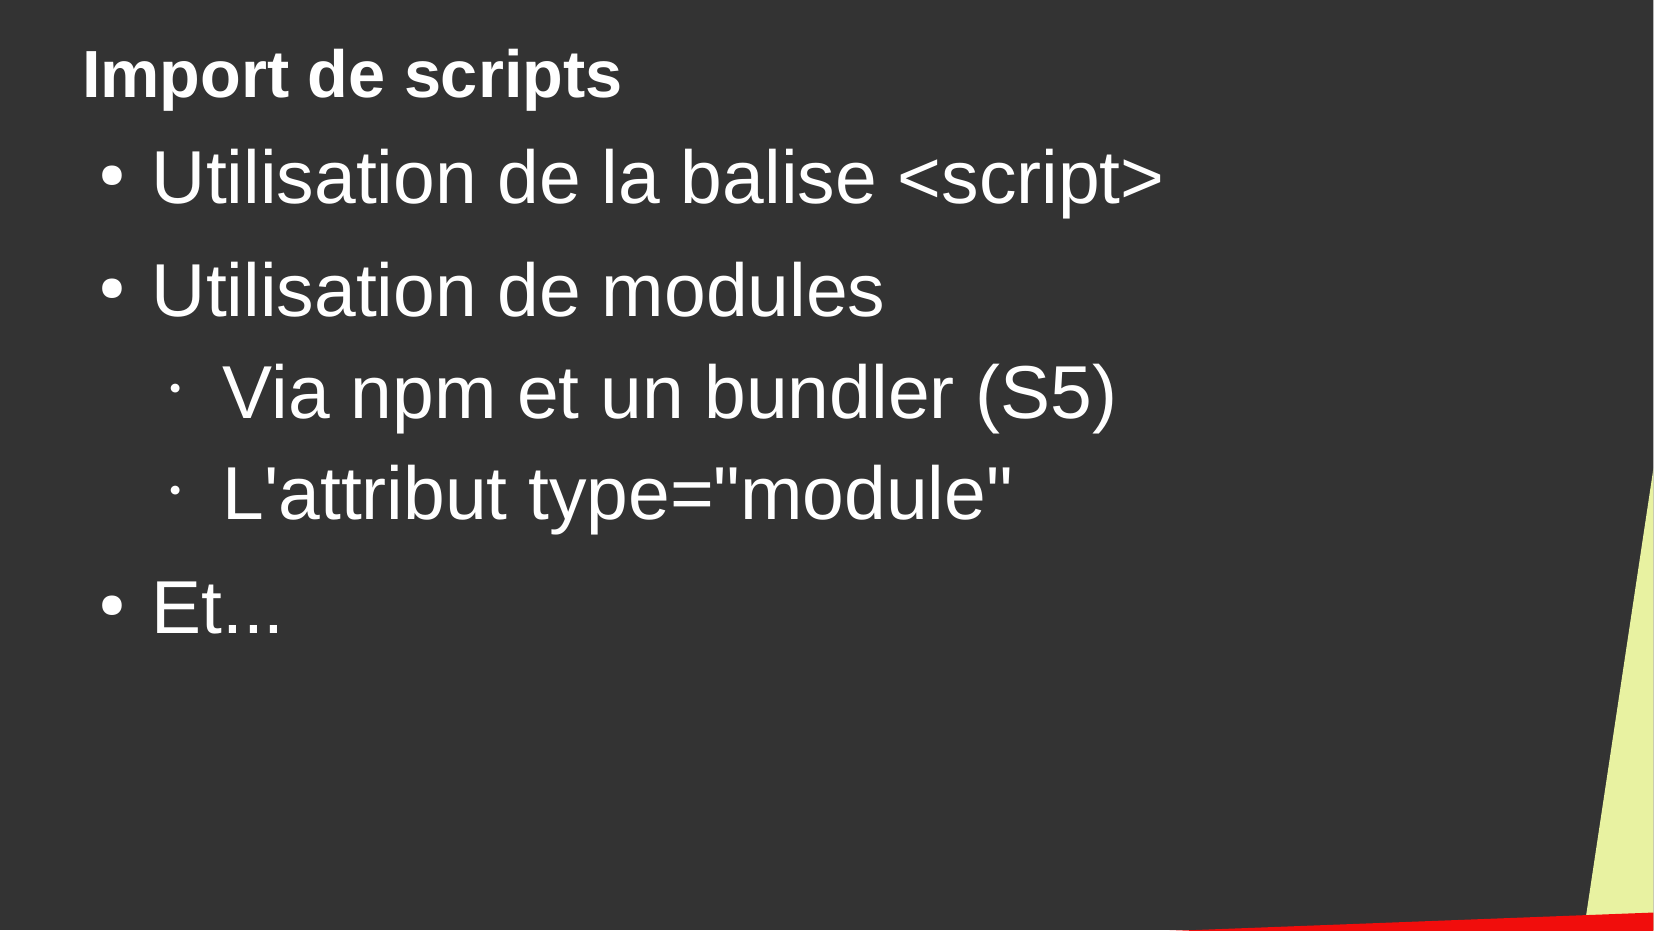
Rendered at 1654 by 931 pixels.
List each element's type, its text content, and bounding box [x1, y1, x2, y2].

text_box [1169, 464, 1654, 931]
list Utilisation de la balise <script> Utilisation de modules Via npm et un bundler (S5) L'attribut type="module" Et... [80, 135, 1560, 745]
title Import de scripts [82, 37, 1406, 115]
